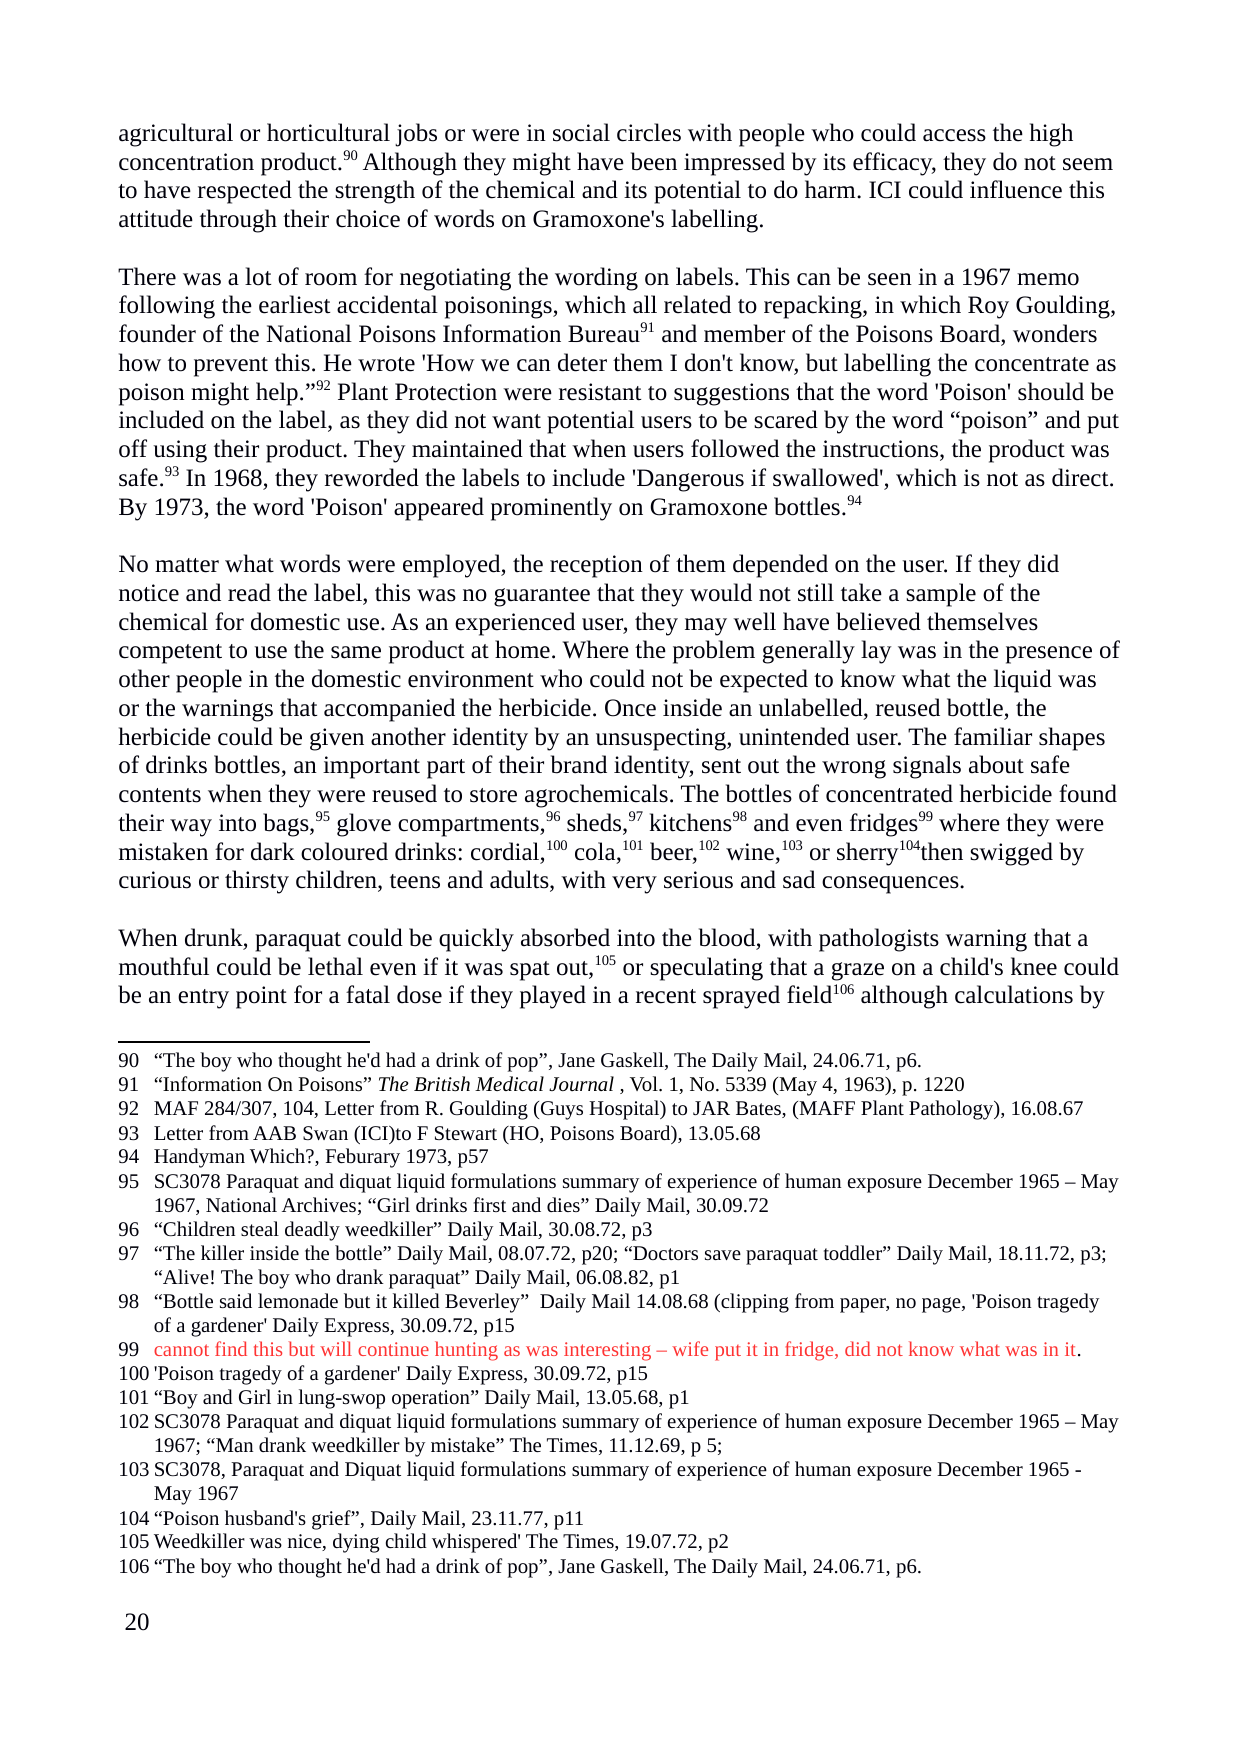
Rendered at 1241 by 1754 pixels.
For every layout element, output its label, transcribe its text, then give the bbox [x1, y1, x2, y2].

text “Boy and Girl in lung-swop operation” Daily Mail, 13.05.68, p1 [118, 1385, 1122, 1409]
text There was a lot of room for negotiating the wording on labels. This can be seen in a 1967 memo following the earliest accidental poisonings, which all related to repacking, in which Roy Goulding, founder of the National Poisons Information Bureau and member of the Poisons Board, wonders how to prevent this. He wrote 'How we can deter them I don't know, but labelling the concentrate as poison might help.” Plant Protection were resistant to suggestions that the word 'Poison' should be included on the label, as they did not want potential users to be scared by the word “poison” and put off using their product. They maintained that when users followed the instructions, the product was safe. In 1968, they reworded the labels to include 'Dangerous if swallowed', which is not as direct. By 1973, the word 'Poison' appeared prominently on Gramoxone bottles. [118, 262, 1122, 521]
text cannot find this but will continue hunting as was interesting – wife put it in fridge, did not know what was in it. [118, 1337, 1122, 1361]
text “The boy who thought he'd had a drink of pop”, Jane Gaskell, The Daily Mail, 24.06.71, p6. [118, 1553, 1122, 1578]
text Weedkiller was nice, dying child whispered' The Times, 19.07.72, p2 [118, 1529, 1122, 1553]
text SC3078, Paraquat and Diquat liquid formulations summary of experience of human exposure December 1965 - May 1967 [118, 1457, 1122, 1505]
text SC3078 Paraquat and diquat liquid formulations summary of experience of human exposure December 1965 – May 1967, National Archives; “Girl drinks first and dies” Daily Mail, 30.09.72 [118, 1168, 1122, 1217]
text Letter from AAB Swan (ICI)to F Stewart (HO, Poisons Board), 13.05.68 [118, 1120, 1122, 1144]
text agricultural or horticultural jobs or were in social circles with people who could access the high concentration product. Although they might have been impressed by its efficacy, they do not seem to have respected the strength of the chemical and its potential to do harm. ICI could influence this attitude through their choice of words on Gramoxone's labelling. [118, 118, 1122, 233]
text “Poison husband's grief”, Daily Mail, 23.11.77, p11 [118, 1505, 1122, 1529]
text MAF 284/307, 104, Letter from R. Goulding (Guys Hospital) to JAR Bates, (MAFF Plant Pathology), 16.08.67 [118, 1096, 1122, 1120]
text “The killer inside the bottle” Daily Mail, 08.07.72, p20; “Doctors save paraquat toddler” Daily Mail, 18.11.72, p3; “Alive! The boy who drank paraquat” Daily Mail, 06.08.82, p1 [118, 1241, 1122, 1289]
text No matter what words were employed, the reception of them depended on the user. If they did notice and read the label, this was no guarantee that they would not still take a sample of the chemical for domestic use. As an experienced user, they may well have believed themselves competent to use the same product at home. Where the problem generally lay was in the presence of other people in the domestic environment who could not be expected to know what the liquid was or the warnings that accompanied the herbicide. Once inside an unlabelled, reused bottle, the herbicide could be given another identity by an unsuspecting, unintended user. The familiar shapes of drinks bottles, an important part of their brand identity, sent out the wrong signals about safe contents when they were reused to store agrochemicals. The bottles of concentrated herbicide found their way into bags, glove compartments, sheds, kitchens and even fridges where they were mistaken for dark coloured drinks: cordial, cola, beer, wine, or sherrythen swigged by curious or thirsty children, teens and adults, with very serious and sad consequences. [118, 549, 1122, 894]
text “Children steal deadly weedkiller” Daily Mail, 30.08.72, p3 [118, 1217, 1122, 1241]
text “The boy who thought he'd had a drink of pop”, Jane Gaskell, The Daily Mail, 24.06.71, p6. [118, 1048, 1122, 1072]
text Handyman Which?, Feburary 1973, p57 [118, 1144, 1122, 1168]
text SC3078 Paraquat and diquat liquid formulations summary of experience of human exposure December 1965 – May 1967; “Man drank weedkiller by mistake” The Times, 11.12.69, p 5; [118, 1409, 1122, 1457]
text “Bottle said lemonade but it killed Beverley” Daily Mail 14.08.68 (clipping from paper, no page, 'Poison tragedy of a gardener' Daily Express, 30.09.72, p15 [118, 1289, 1122, 1337]
text “Information On Poisons” The British Medical Journal , Vol. 1, No. 5339 (May 4, 1963), p. 1220 [118, 1072, 1122, 1096]
text 'Poison tragedy of a gardener' Daily Express, 30.09.72, p15 [118, 1361, 1122, 1385]
text When drunk, paraquat could be quickly absorbed into the blood, with pathologists warning that a mouthful could be lethal even if it was spat out, or speculating that a graze on a child's knee could be an entry point for a fatal dose if they played in a recent sprayed field although calculations by [118, 923, 1122, 1009]
